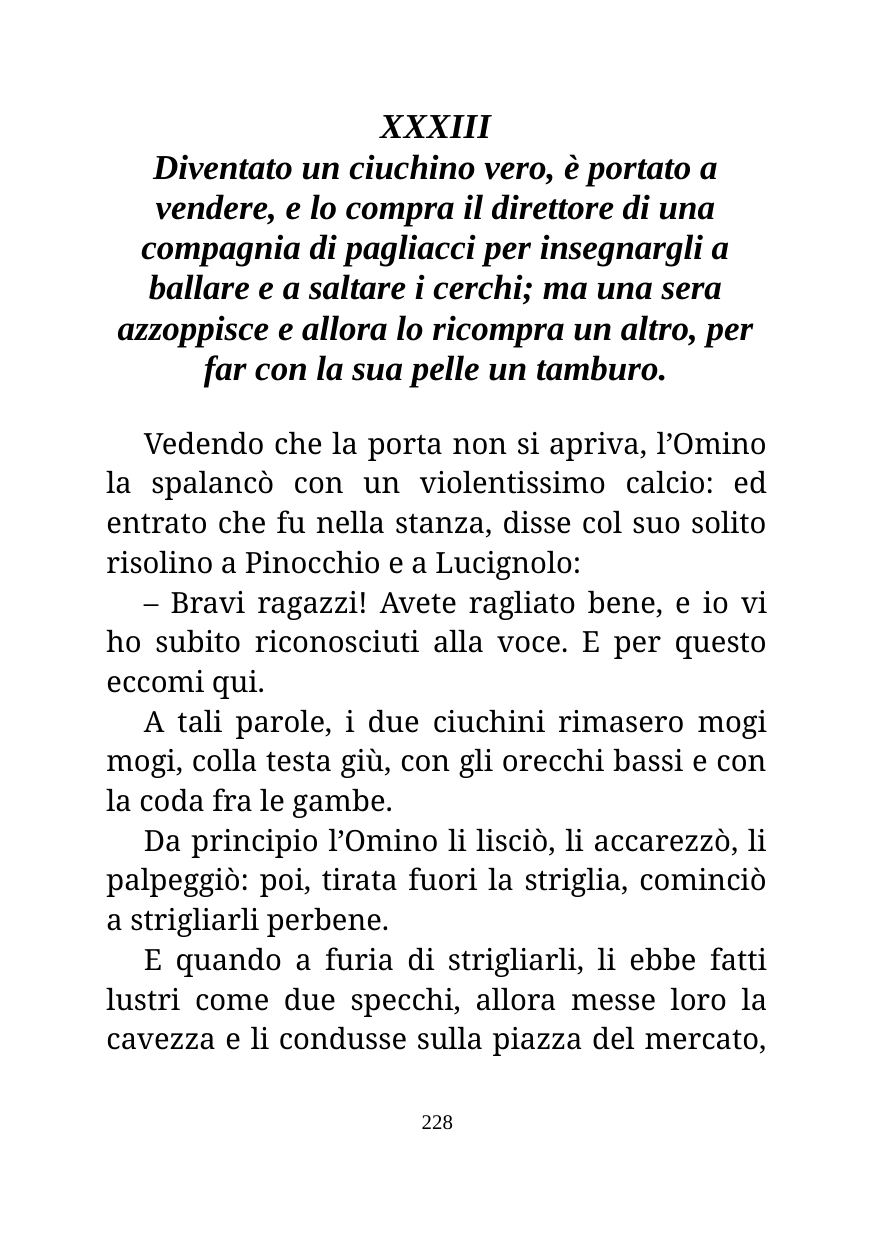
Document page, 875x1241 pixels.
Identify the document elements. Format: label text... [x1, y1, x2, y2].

text Da principio l’Omino li lisciò, li accarezzò, li palpeggiò: poi, tirata fuori la striglia, cominciò a strigliarli perbene. [106, 820, 768, 939]
text – Bravi ragazzi! Avete ragliato bene, e io vi ho subito riconosciuti alla voce. E per questo eccomi qui. [106, 582, 768, 701]
text A tali parole, i due ciuchini rimasero mogi mogi, colla testa giù, con gli orecchi bassi e con la coda fra le gambe. [106, 701, 768, 820]
subtitle XXXIII Diventato un ciuchino vero, è portato a vendere, e lo compra il direttore di una compagnia di pagliacci per insegnargli a ballare e a saltare i cerchi; ma una sera azzoppisce e allora lo ricompra un altro, per far con la sua pelle un tamburo. [106, 106, 768, 388]
text Vedendo che la porta non si apriva, l’Omino la spalancò con un violentissimo calcio: ed entrato che fu nella stanza, disse col suo solito risolino a Pinocchio e a Lucignolo: [106, 423, 768, 582]
text E quando a furia di strigliarli, li ebbe fatti lustri come due specchi, allora messe loro la cavezza e li condusse sulla piazza del mercato, [106, 939, 768, 1058]
